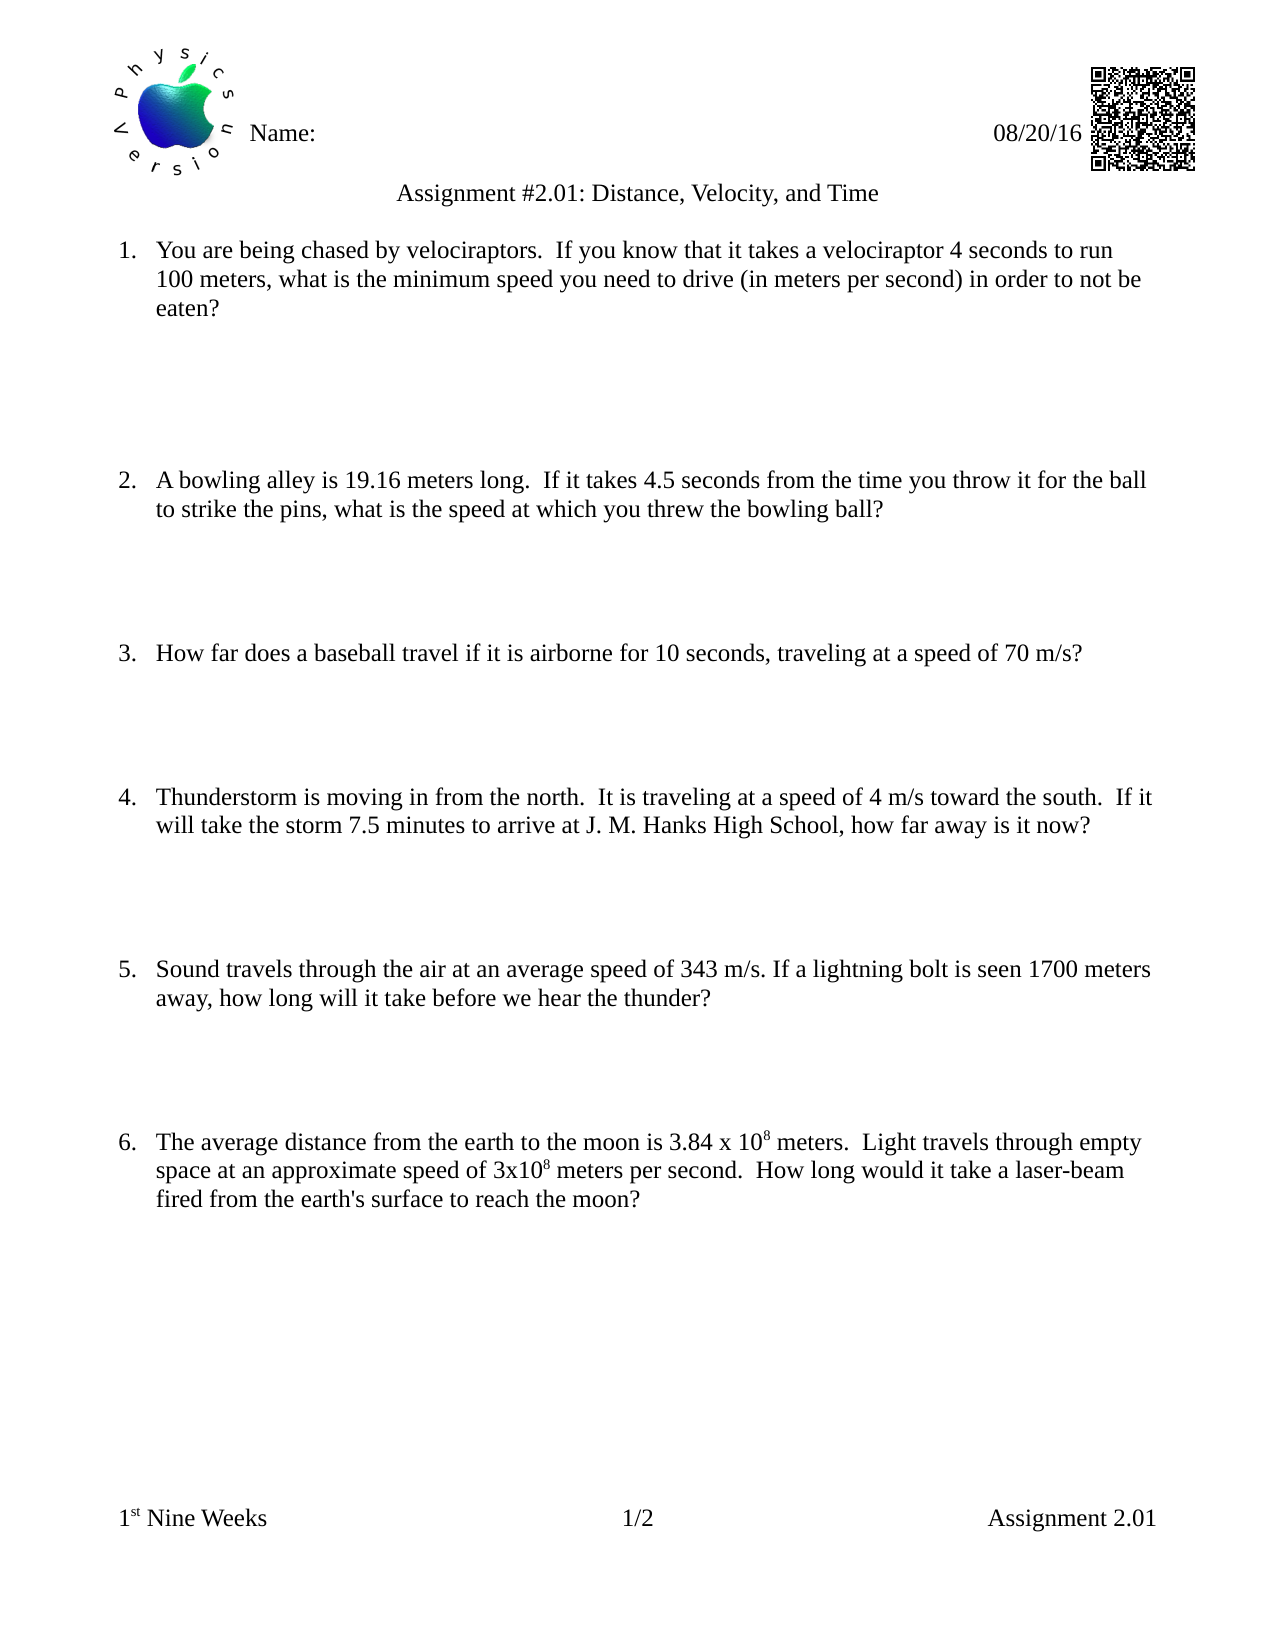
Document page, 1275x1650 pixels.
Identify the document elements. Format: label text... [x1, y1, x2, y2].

list The average distance from the earth to the moon is 3.84 x 108 meters. Light travels through empty space at an approximate speed of 3x108 meters per second. How long would it take a laser-beam fired from the earth's surface to reach the moon? [118, 1127, 1157, 1213]
list How far does a baseball travel if it is airborne for 10 seconds, traveling at a speed of 70 m/s? [118, 638, 1157, 667]
list Sound travels through the air at an average speed of 343 m/s. If a lightning bolt is seen 1700 meters away, how long will it take before we hear the thunder? [118, 954, 1157, 1012]
list You are being chased by velociraptors. If you know that it takes a velociraptor 4 seconds to run 100 meters, what is the minimum speed you need to drive (in meters per second) in order to not be eaten? [118, 236, 1157, 322]
list Thunderstorm is moving in from the north. It is traveling at a speed of 4 m/s toward the south. If it will take the storm 7.5 minutes to arrive at J. M. Hanks High School, how far away is it now? [118, 782, 1157, 839]
picture [1082, 58, 1203, 179]
list A bowling alley is 19.16 meters long. If it takes 4.5 seconds from the time you throw it for the ball to strike the pins, what is the speed at which you threw the bowling ball? [118, 466, 1157, 523]
picture [113, 48, 234, 176]
text Assignment #2.01: Distance, Velocity, and Time [118, 176, 1157, 207]
